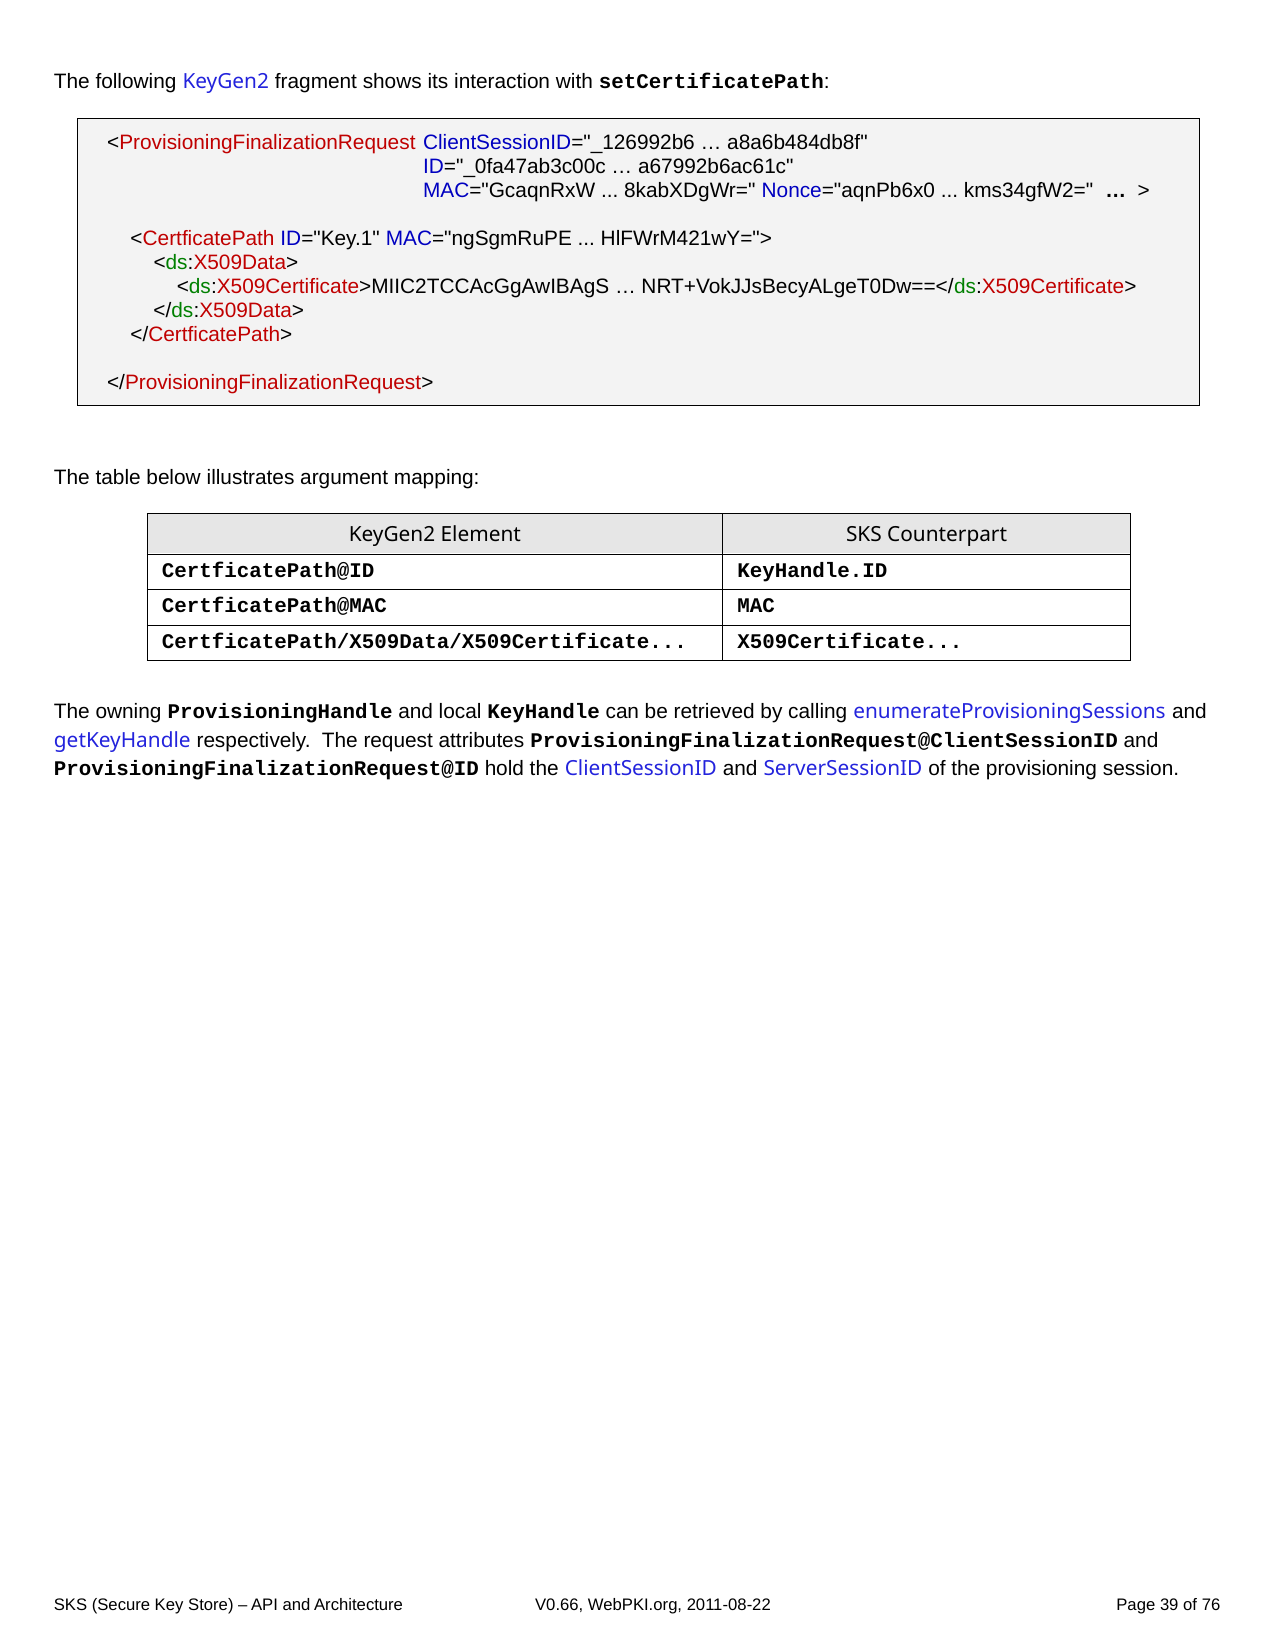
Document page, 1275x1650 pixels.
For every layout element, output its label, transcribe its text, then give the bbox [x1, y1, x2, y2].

table_header KeyGen2 Element [148, 514, 722, 553]
table_cell CertficatePath/X509Data/X509Certificate... [148, 626, 722, 660]
text The owning ProvisioningHandle and local KeyHandle can be retrieved by calling enumerateProvisioningSessions and getKeyHandle respectively. The request attributes ProvisioningFinalizationRequest@ClientSessionID and ProvisioningFinalizationRequest@ID hold the ClientSessionID and ServerSessionID of the provisioning session. [54, 696, 1221, 782]
table_cell MAC [723, 590, 1130, 625]
table_cell X509Certificate... [723, 626, 1130, 660]
table_cell CertficatePath@ID [148, 555, 722, 589]
table_header <ProvisioningFinalizationRequest ClientSessionID="_126992b6 … a8a6b484db8f" ID="_0fa47ab3c00c … a67992b6ac61c" MAC="GcaqnRxW ... 8kabXDgWr=" Nonce="aqnPb6x0 ... kms34gfW2=" … > <CertficatePath ID="Key.1" MAC="ngSgmRuPE ... HlFWrM421wY="> <ds:X509Data> <ds:X509Certificate>MIIC2TCCAcGgAwIBAgS … NRT+VokJJsBecyALgeT0Dw==</ds:X509Certificate> </ds:X509Data> </CertficatePath> </ProvisioningFinalizationRequest> [78, 119, 1199, 405]
table_cell KeyHandle.ID [723, 555, 1130, 589]
table_cell CertficatePath@MAC [148, 590, 722, 625]
table_header SKS Counterpart [723, 514, 1130, 553]
text The following KeyGen2 fragment shows its interaction with setCertificatePath: [54, 66, 1221, 118]
text The table below illustrates argument mapping: [54, 465, 1221, 513]
